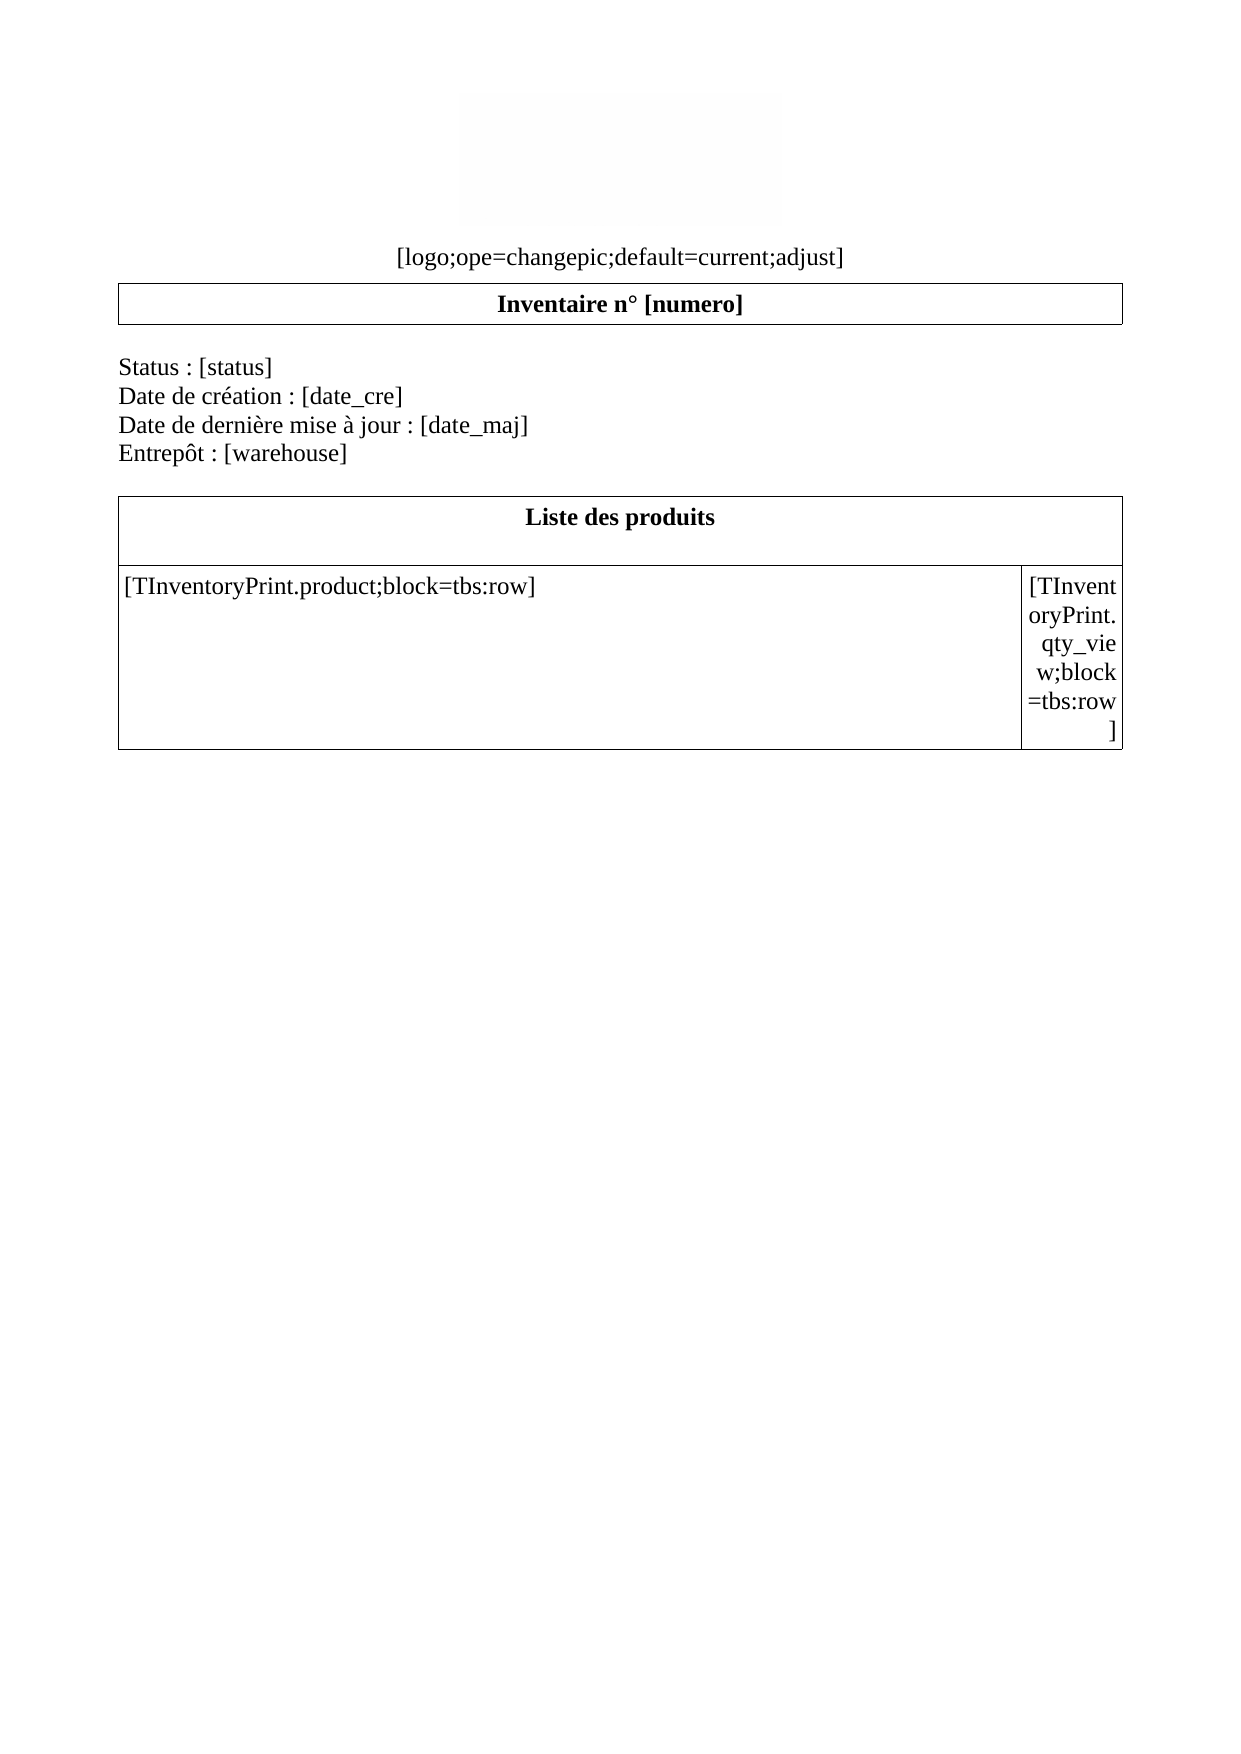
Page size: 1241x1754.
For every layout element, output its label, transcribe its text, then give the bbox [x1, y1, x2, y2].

text Date de création : [date_cre] [118, 381, 1122, 410]
text Entrepôt : [warehouse] [118, 438, 1122, 467]
text Status : [status] [118, 352, 1122, 381]
text Date de dernière mise à jour : [date_maj] [118, 410, 1122, 438]
table_cell [TInventoryPrint.product;block=tbs:row] [119, 566, 1021, 749]
picture [459, 93, 783, 226]
table_header Inventaire n° [numero] [119, 284, 1122, 323]
text [logo;ope=changepic;default=current;adjust] [118, 242, 1122, 271]
table_header Liste des produits [119, 497, 1122, 565]
table_cell [TInventoryPrint.qty_view;block=tbs:row] [1022, 566, 1122, 749]
